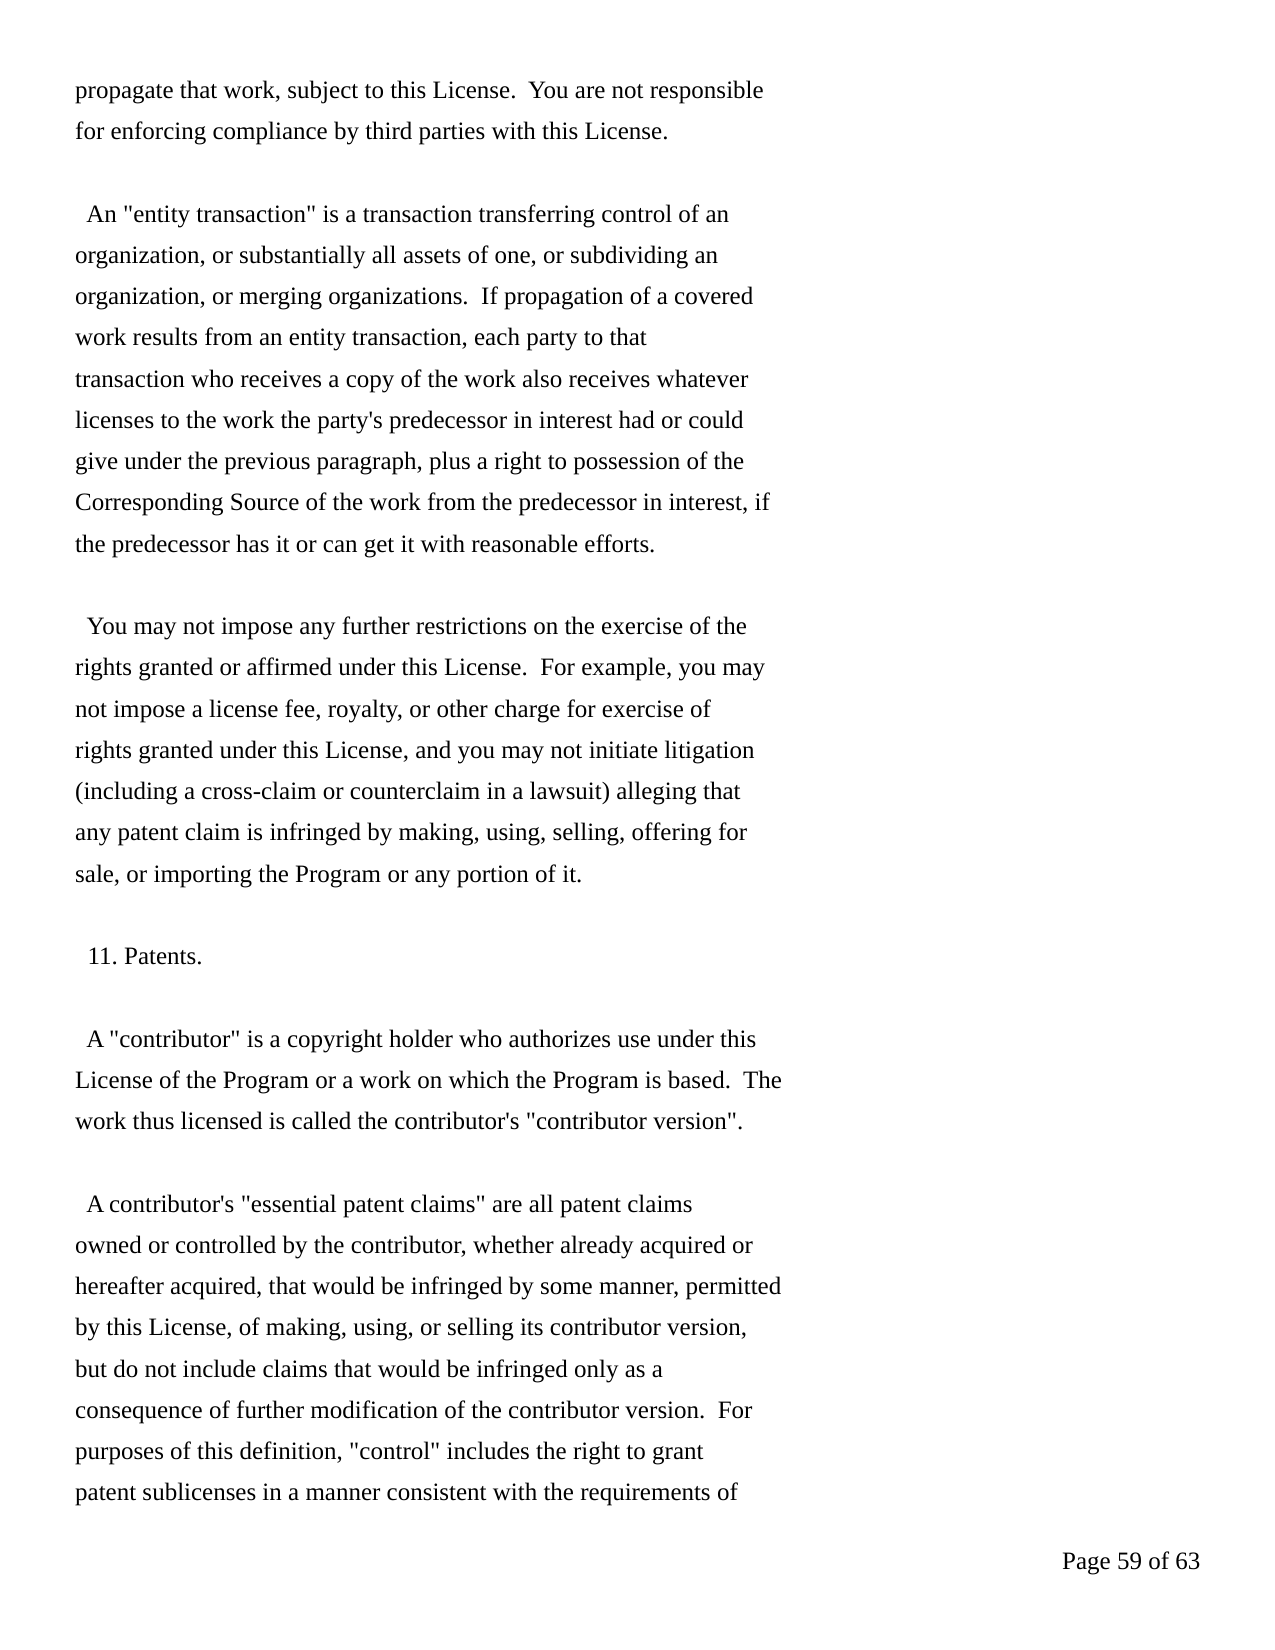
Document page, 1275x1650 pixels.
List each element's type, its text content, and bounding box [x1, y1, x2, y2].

text You may not impose any further restrictions on the exercise of the [75, 611, 1200, 640]
text consequence of further modification of the contributor version. For [75, 1395, 1200, 1424]
text rights granted under this License, and you may not initiate litigation [75, 735, 1200, 764]
text sale, or importing the Program or any portion of it. [75, 859, 1200, 887]
text A contributor's "essential patent claims" are all patent claims [75, 1189, 1200, 1217]
text work results from an entity transaction, each party to that [75, 322, 1200, 351]
text propagate that work, subject to this License. You are not responsible [75, 75, 1200, 104]
text for enforcing compliance by third parties with this License. [75, 116, 1200, 145]
text (including a cross-claim or counterclaim in a lawsuit) alleging that [75, 776, 1200, 805]
text the predecessor has it or can get it with reasonable efforts. [75, 529, 1200, 557]
text 11. Patents. [75, 941, 1200, 970]
text any patent claim is infringed by making, using, selling, offering for [75, 817, 1200, 846]
text but do not include claims that would be infringed only as a [75, 1354, 1200, 1382]
text give under the previous paragraph, plus a right to possession of the [75, 446, 1200, 475]
text rights granted or affirmed under this License. For example, you may [75, 652, 1200, 681]
text purposes of this definition, "control" includes the right to grant [75, 1436, 1200, 1465]
text organization, or merging organizations. If propagation of a covered [75, 281, 1200, 310]
text An "entity transaction" is a transaction transferring control of an [75, 199, 1200, 227]
text hereafter acquired, that would be infringed by some manner, permitted [75, 1271, 1200, 1300]
text transaction who receives a copy of the work also receives whatever [75, 364, 1200, 392]
text work thus licensed is called the contributor's "contributor version". [75, 1106, 1200, 1135]
text licenses to the work the party's predecessor in interest had or could [75, 405, 1200, 434]
text A "contributor" is a copyright holder who authorizes use under this [75, 1024, 1200, 1052]
text by this License, of making, using, or selling its contributor version, [75, 1312, 1200, 1341]
text not impose a license fee, royalty, or other charge for exercise of [75, 694, 1200, 722]
text owned or controlled by the contributor, whether already acquired or [75, 1230, 1200, 1259]
text patent sublicenses in a manner consistent with the requirements of [75, 1477, 1200, 1506]
text Corresponding Source of the work from the predecessor in interest, if [75, 487, 1200, 516]
text organization, or substantially all assets of one, or subdividing an [75, 240, 1200, 269]
text License of the Program or a work on which the Program is based. The [75, 1065, 1200, 1094]
